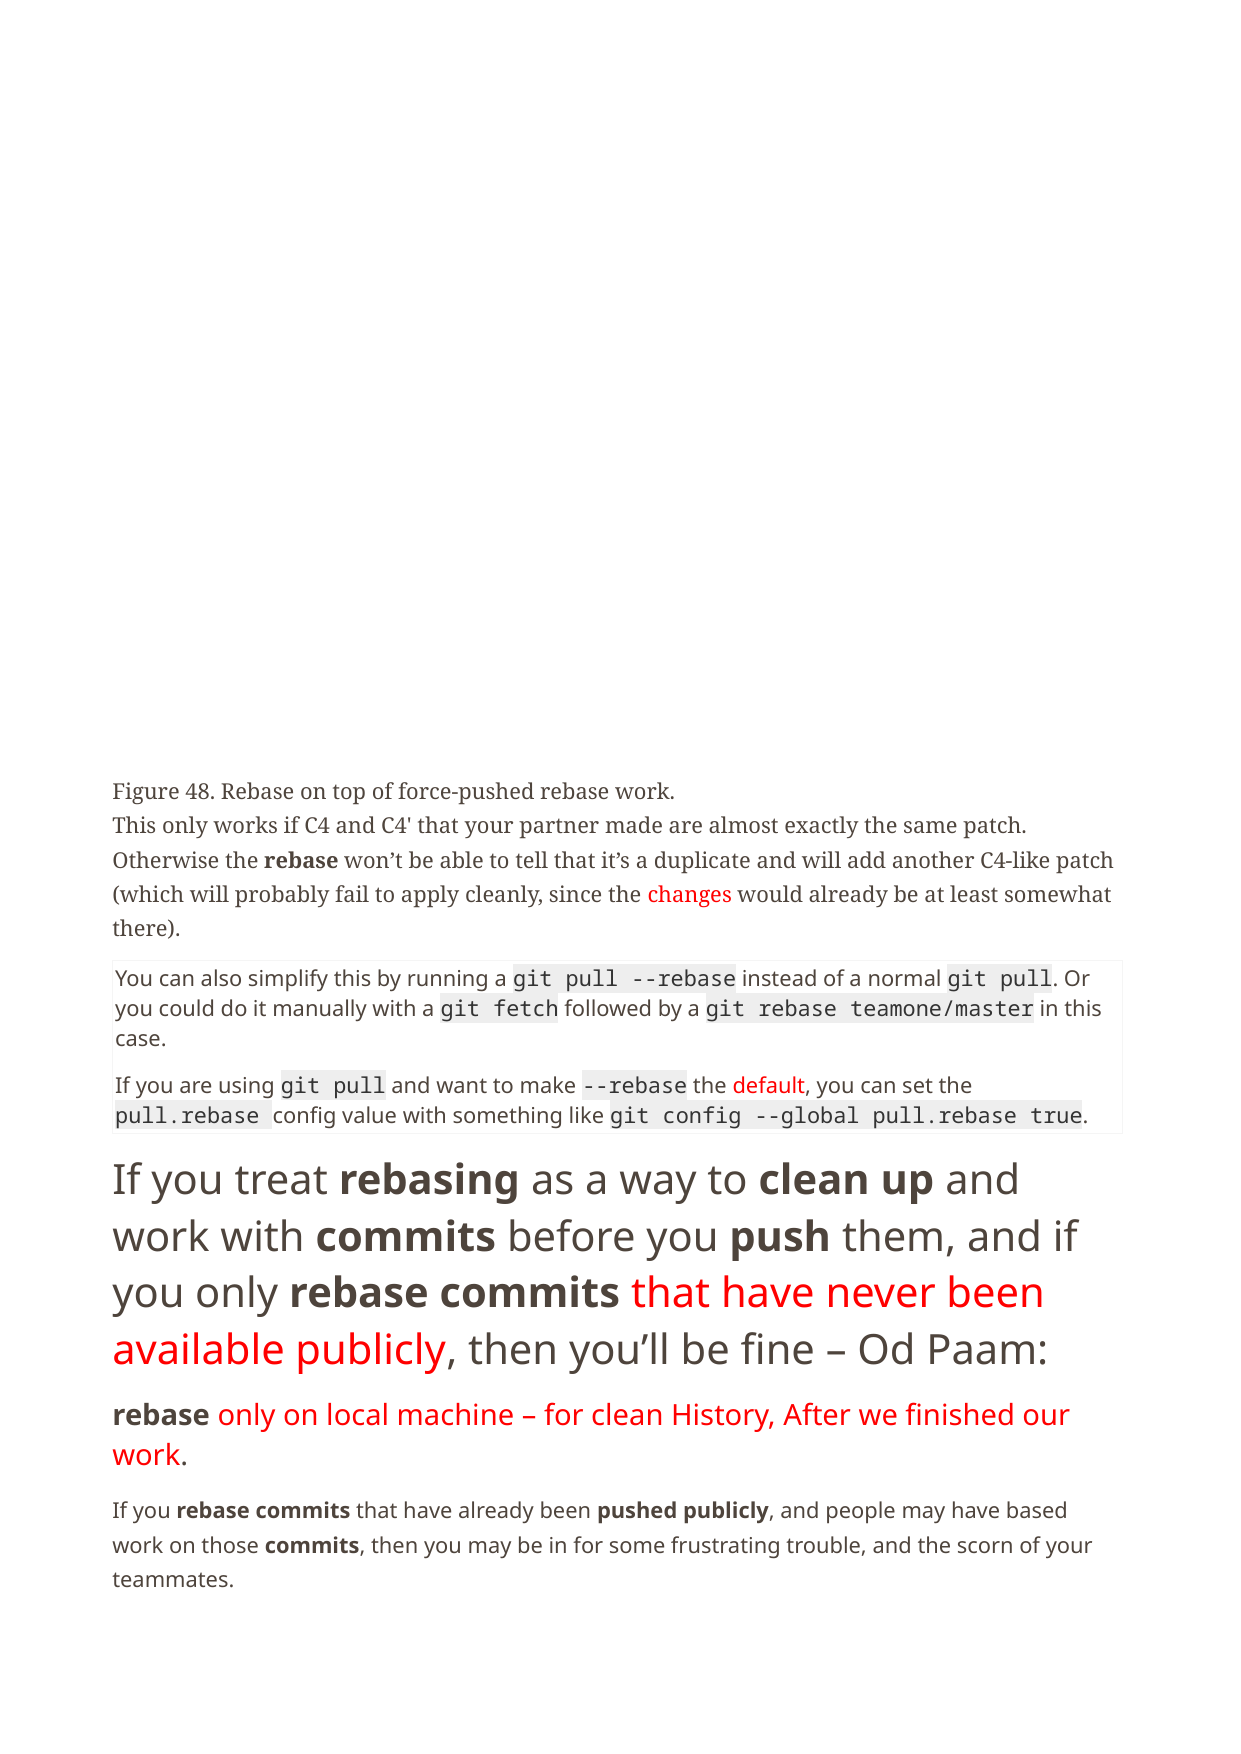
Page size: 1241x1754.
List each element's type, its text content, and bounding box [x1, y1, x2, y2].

text If you are using git pull and want to make --rebase the default, you can set the pull.rebase config value with something like git config --global pull.rebase true. [113, 1067, 1122, 1133]
text Figure 48. Rebase on top of force-pushed rebase work. [112, 776, 1122, 806]
text You can also simplify this by running a git pull --rebase instead of a normal git pull. Or you could do it manually with a git fetch followed by a git rebase teamone/master in this case. [113, 961, 1122, 1053]
text This only works if C4 and C4' that your partner made are almost exactly the same patch. Otherwise the rebase won’t be able to tell that it’s a duplicate and will add another C4-like patch (which will probably fail to apply cleanly, since the changes would already be at least somewhat there). [112, 806, 1122, 943]
text If you rebase commits that have already been pushed publicly, and people may have based work on those commits, then you may be in for some frustrating trouble, and the scorn of your teammates. [112, 1491, 1122, 1594]
text If you treat rebasing as a way to clean up and work with commits before you push them, and if you only rebase commits that have never been available publicly, then you’ll be fine – Od Paam: [112, 1150, 1122, 1377]
text rebase only on local machine – for clean History, After we finished our work. [112, 1394, 1122, 1473]
